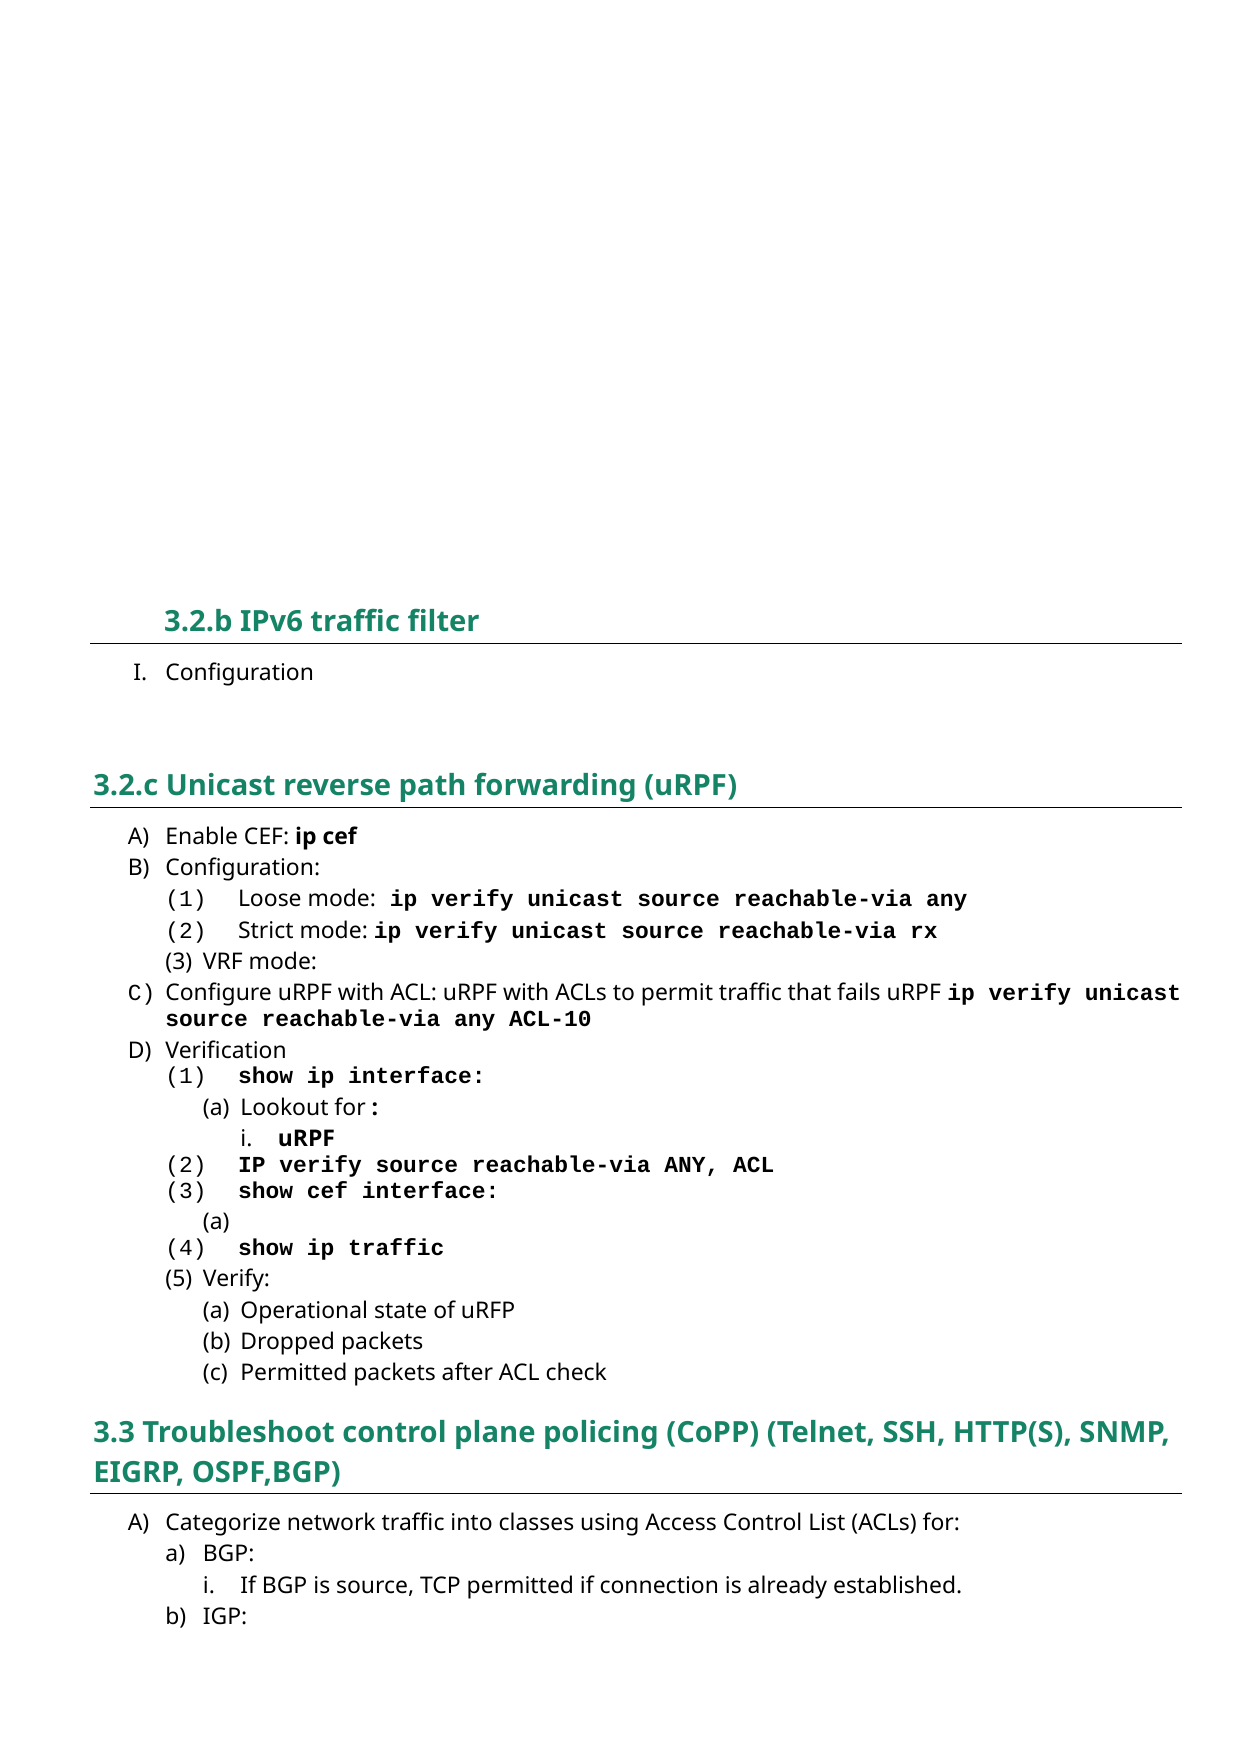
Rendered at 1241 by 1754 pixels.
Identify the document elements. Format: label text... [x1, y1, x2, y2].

subtitle 3.2.b IPv6 traffic filter [90, 597, 1182, 643]
list show ip traffic [165, 1236, 1182, 1262]
list Strict mode: ip verify unicast source reachable-via rx [165, 914, 1182, 945]
list show cef interface: [165, 1179, 1182, 1205]
list Configuration: [128, 851, 1182, 882]
list Verify: [165, 1262, 1182, 1294]
list Lookout for : [203, 1091, 1182, 1122]
list If BGP is source, TCP permitted if connection is already established. [203, 1568, 1182, 1600]
list IP verify source reachable-via ANY, ACL [165, 1153, 1182, 1179]
subtitle 3.2.c Unicast reverse path forwarding (uRPF) [90, 722, 1182, 807]
list Categorize network traffic into classes using Access Control List (ACLs) for: [128, 1506, 1182, 1537]
list Operational state of uRFP [203, 1294, 1182, 1325]
list VRF mode: [165, 945, 1182, 976]
list uRPF [240, 1122, 1182, 1153]
list Configure uRPF with ACL: uRPF with ACLs to permit traffic that fails uRPF ip verify unicast source reachable-via any ACL-10 [128, 976, 1182, 1034]
list Permitted packets after ACL check [203, 1356, 1182, 1387]
list Configuration [147, 655, 1182, 687]
list Dropped packets [203, 1325, 1182, 1356]
list Verification [128, 1034, 1182, 1065]
list show ip interface: [165, 1065, 1182, 1091]
list Enable CEF: ip cef [128, 820, 1182, 851]
list BGP: [165, 1537, 1182, 1568]
subtitle 3.3 Troubleshoot control plane policing (CoPP) (Telnet, SSH, HTTP(S), SNMP, EIGRP, OSPF,BGP) [90, 1408, 1182, 1493]
list Loose mode: ip verify unicast source reachable-via any [165, 882, 1182, 914]
list IGP: [165, 1600, 1182, 1631]
